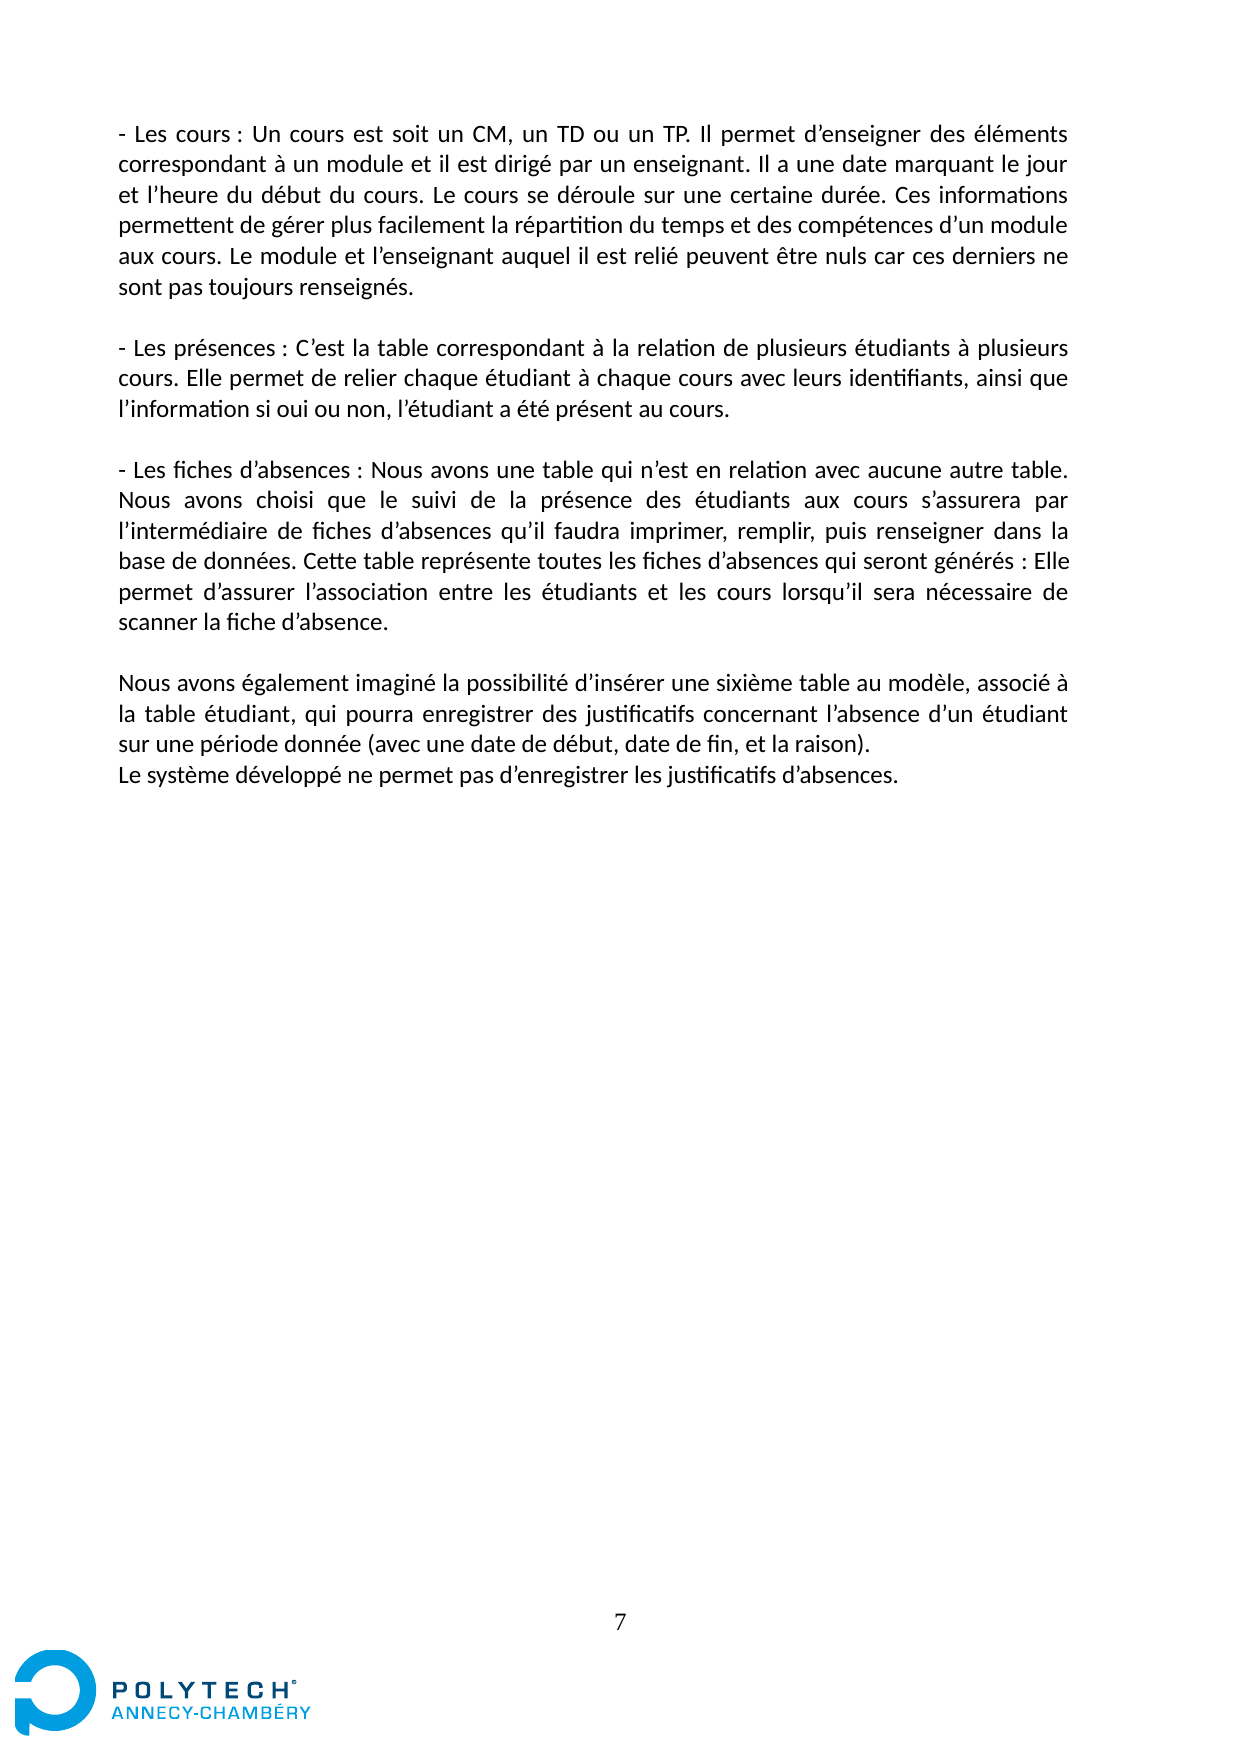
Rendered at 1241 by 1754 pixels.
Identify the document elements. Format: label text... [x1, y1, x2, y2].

text - Les fiches d’absences : Nous avons une table qui n’est en relation avec aucune autre table. Nous avons choisi que le suivi de la présence des étudiants aux cours s’assurera par l’intermédiaire de fiches d’absences qu’il faudra imprimer, remplir, puis renseigner dans la base de données. Cette table représente toutes les fiches d’absences qui seront générés : Elle permet d’assurer l’association entre les étudiants et les cours lorsqu’il sera nécessaire de scanner la fiche d’absence. [118, 454, 1070, 637]
text Nous avons également imaginé la possibilité d’insérer une sixième table au modèle, associé à la table étudiant, qui pourra enregistrer des justificatifs concernant l’absence d’un étudiant sur une période donnée (avec une date de début, date de fin, et la raison). [118, 667, 1070, 759]
text - Les présences : C’est la table correspondant à la relation de plusieurs étudiants à plusieurs cours. Elle permet de relier chaque étudiant à chaque cours avec leurs identifiants, ainsi que l’information si oui ou non, l’étudiant a été présent au cours. [118, 332, 1070, 423]
text Le système développé ne permet pas d’enregistrer les justificatifs d’absences. [118, 759, 1070, 789]
text - Les cours : Un cours est soit un CM, un TD ou un TP. Il permet d’enseigner des éléments correspondant à un module et il est dirigé par un enseignant. Il a une date marquant le jour et l’heure du début du cours. Le cours se déroule sur une certaine durée. Ces informations permettent de gérer plus facilement la répartition du temps et des compétences d’un module aux cours. Le module et l’enseignant auquel il est relié peuvent être nuls car ces derniers ne sont pas toujours renseignés. [118, 118, 1070, 301]
